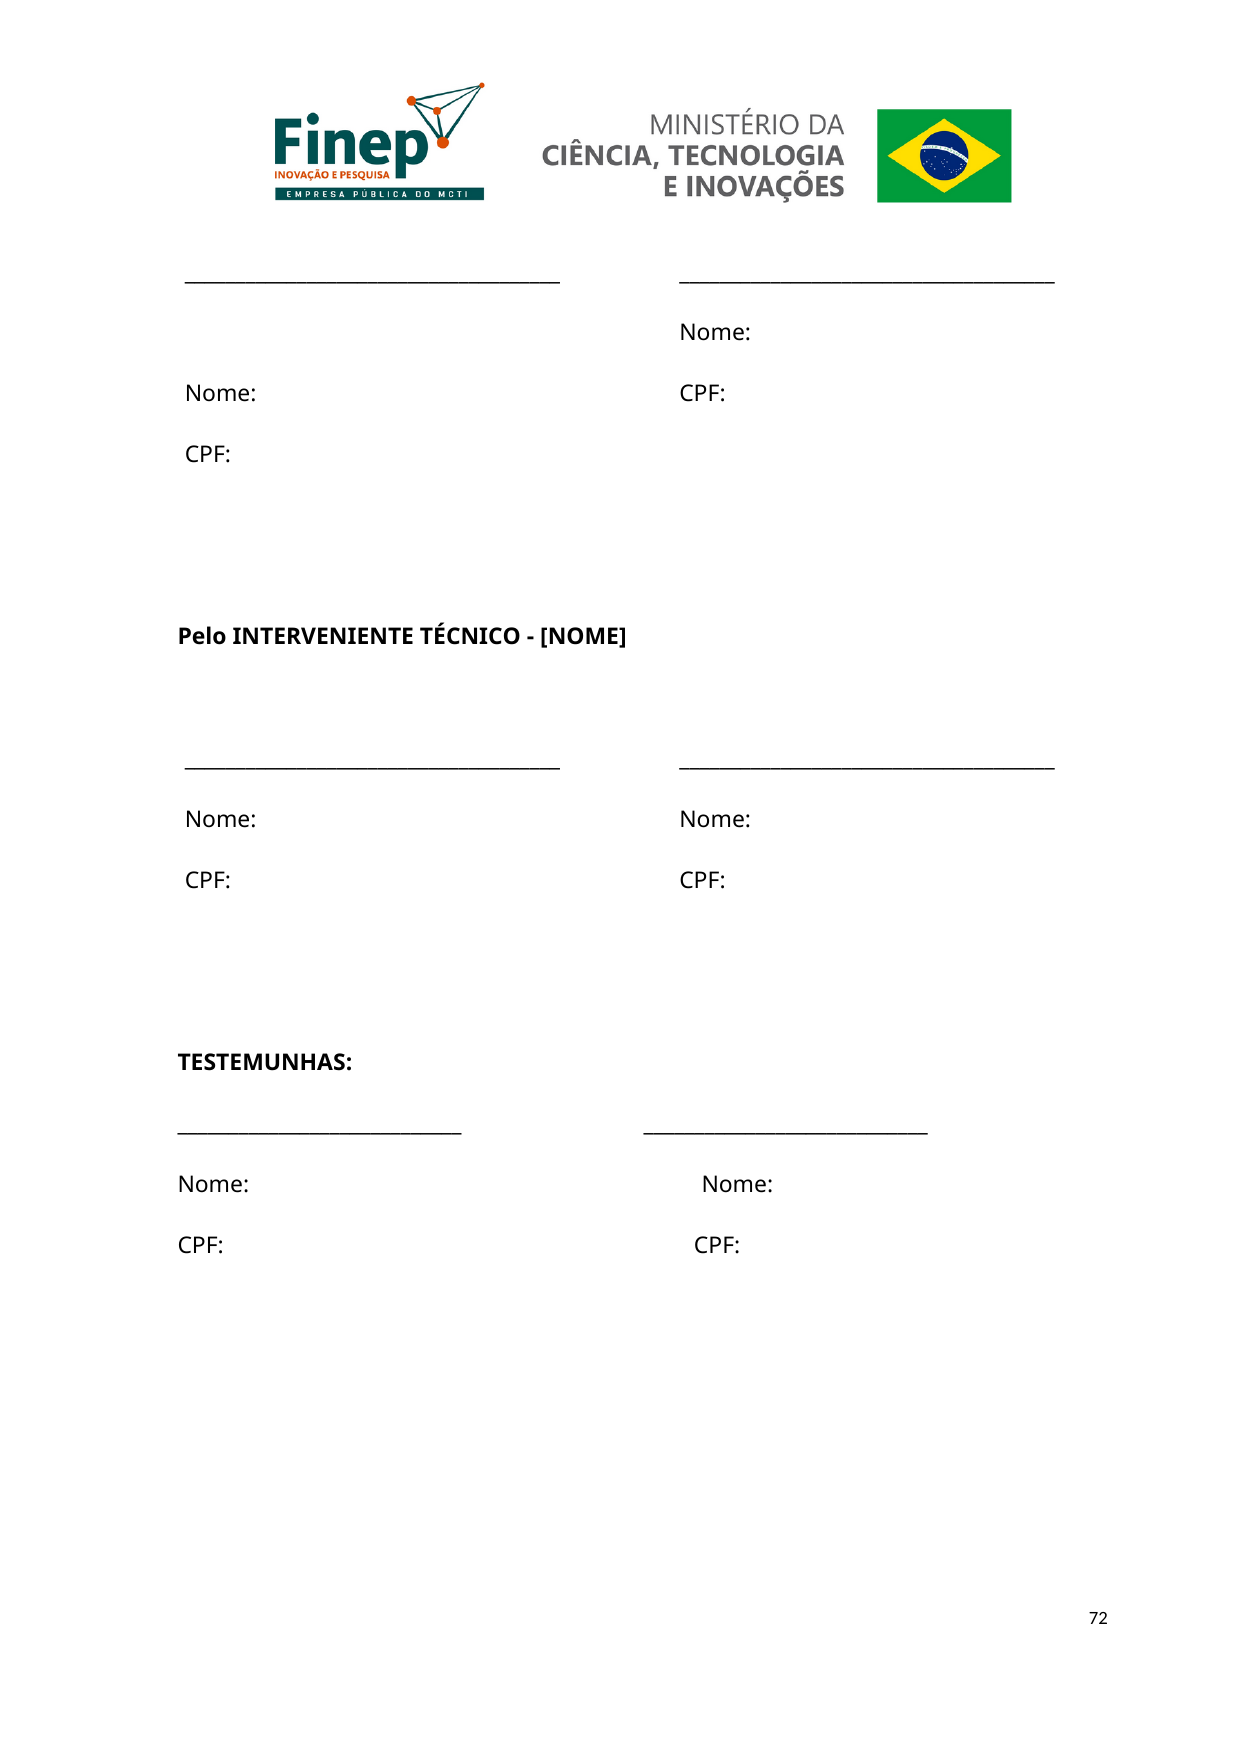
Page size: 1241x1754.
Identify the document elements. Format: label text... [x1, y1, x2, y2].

text CPF: CPF: [177, 1229, 1107, 1260]
text TESTEMUNHAS: [177, 1046, 1107, 1077]
text Pelo INTERVENIENTE TÉCNICO - [NOME] [177, 620, 1107, 651]
table_header _____________________________________ Nome: CPF: [177, 717, 672, 960]
text ____________________________ ____________________________ [177, 1107, 1107, 1138]
table_header _____________________________________ Nome: CPF: [672, 230, 1159, 534]
table_header _____________________________________ Nome: CPF: [672, 717, 1159, 960]
table_header _____________________________________ Nome: CPF: [177, 230, 672, 534]
text Nome: Nome: [177, 1168, 1107, 1199]
